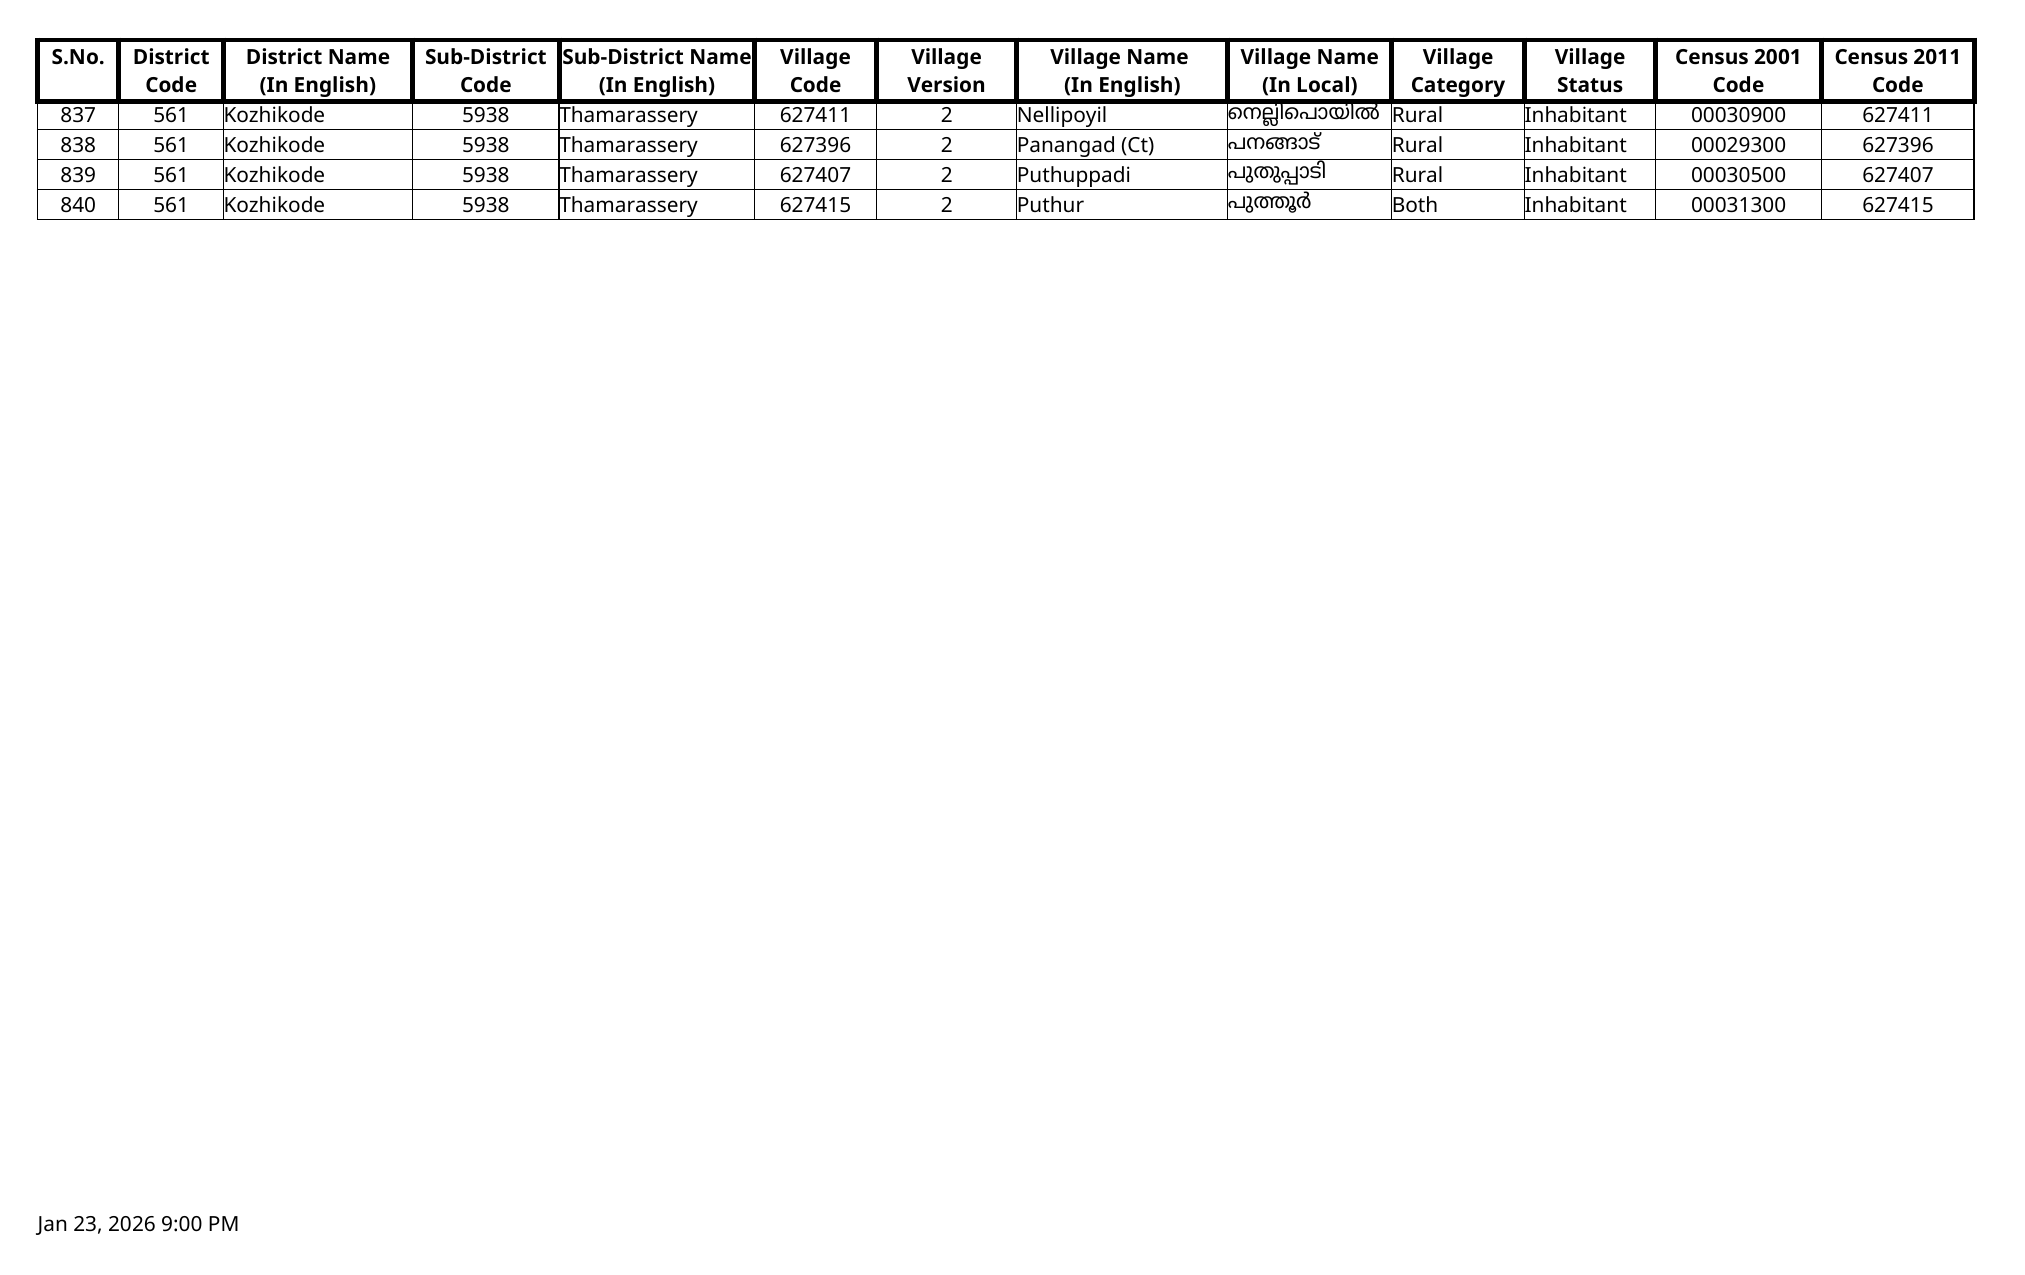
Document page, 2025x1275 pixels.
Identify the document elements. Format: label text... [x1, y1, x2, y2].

table_cell Panangad (Ct) [1017, 130, 1227, 159]
table_cell Thamarassery [560, 190, 754, 219]
table_cell 627415 [1822, 190, 1973, 219]
table_cell Thamarassery [560, 104, 754, 129]
table_cell 00030900 [1656, 104, 1821, 129]
table_header Village Code [757, 42, 874, 99]
table_cell 627411 [1822, 104, 1973, 129]
table_cell 561 [119, 104, 223, 129]
table_cell പുത്തൂർ [1228, 190, 1391, 219]
table_header S.No. [40, 42, 116, 99]
table_cell 00030500 [1656, 160, 1821, 189]
table_cell 5938 [413, 190, 558, 219]
table_cell 838 [38, 130, 118, 159]
table_cell 561 [119, 130, 223, 159]
table_cell 00031300 [1656, 190, 1821, 219]
table_cell Thamarassery [560, 130, 754, 159]
table_cell Kozhikode [224, 160, 412, 189]
table_cell പനങ്ങാട് [1228, 130, 1391, 159]
table_cell Both [1392, 190, 1524, 219]
table_cell Kozhikode [224, 130, 412, 159]
table_cell 627396 [755, 130, 876, 159]
table_header Village Name (In Local) [1230, 42, 1389, 99]
table_cell Rural [1392, 130, 1524, 159]
table_cell Inhabitant [1525, 104, 1655, 129]
table_cell 837 [38, 104, 118, 129]
table_header Census 2011 Code [1824, 42, 1972, 99]
table_cell 2 [877, 104, 1016, 129]
table_header Village Version [879, 42, 1014, 99]
table_cell 2 [877, 130, 1016, 159]
table_cell 2 [877, 190, 1016, 219]
table_header Sub-District Name (In English) [562, 42, 752, 99]
table_cell Inhabitant [1525, 130, 1655, 159]
table_cell Rural [1392, 104, 1524, 129]
table_cell 5938 [413, 130, 558, 159]
table_cell 561 [119, 190, 223, 219]
table_cell 627407 [1822, 160, 1973, 189]
table_cell Kozhikode [224, 190, 412, 219]
table_cell 627415 [755, 190, 876, 219]
table_cell 2 [877, 160, 1016, 189]
table_header District Name (In English) [226, 42, 410, 99]
table_header Village Name (In English) [1019, 42, 1225, 99]
table_cell പുതുപ്പാടി [1228, 160, 1391, 189]
table_header Sub-District Code [415, 42, 557, 99]
table_cell 00029300 [1656, 130, 1821, 159]
table_cell Puthur [1017, 190, 1227, 219]
table_cell 840 [38, 190, 118, 219]
table_cell 627396 [1822, 130, 1973, 159]
table_cell നെല്ലിപൊയിൽ [1228, 104, 1391, 129]
table_header Village Status [1527, 42, 1653, 99]
table_cell Thamarassery [560, 160, 754, 189]
table_cell Rural [1392, 160, 1524, 189]
table_cell Inhabitant [1525, 190, 1655, 219]
table_cell Inhabitant [1525, 160, 1655, 189]
table_cell Puthuppadi [1017, 160, 1227, 189]
table_header District Code [121, 42, 221, 99]
table_cell 5938 [413, 160, 558, 189]
table_cell 561 [119, 160, 223, 189]
table_cell 627407 [755, 160, 876, 189]
table_cell Nellipoyil [1017, 104, 1227, 129]
table_cell 627411 [755, 104, 876, 129]
table_header Census 2001 Code [1658, 42, 1819, 99]
table_cell Kozhikode [224, 104, 412, 129]
table_cell 5938 [413, 104, 558, 129]
table_cell 839 [38, 160, 118, 189]
table_header Village Category [1394, 42, 1522, 99]
